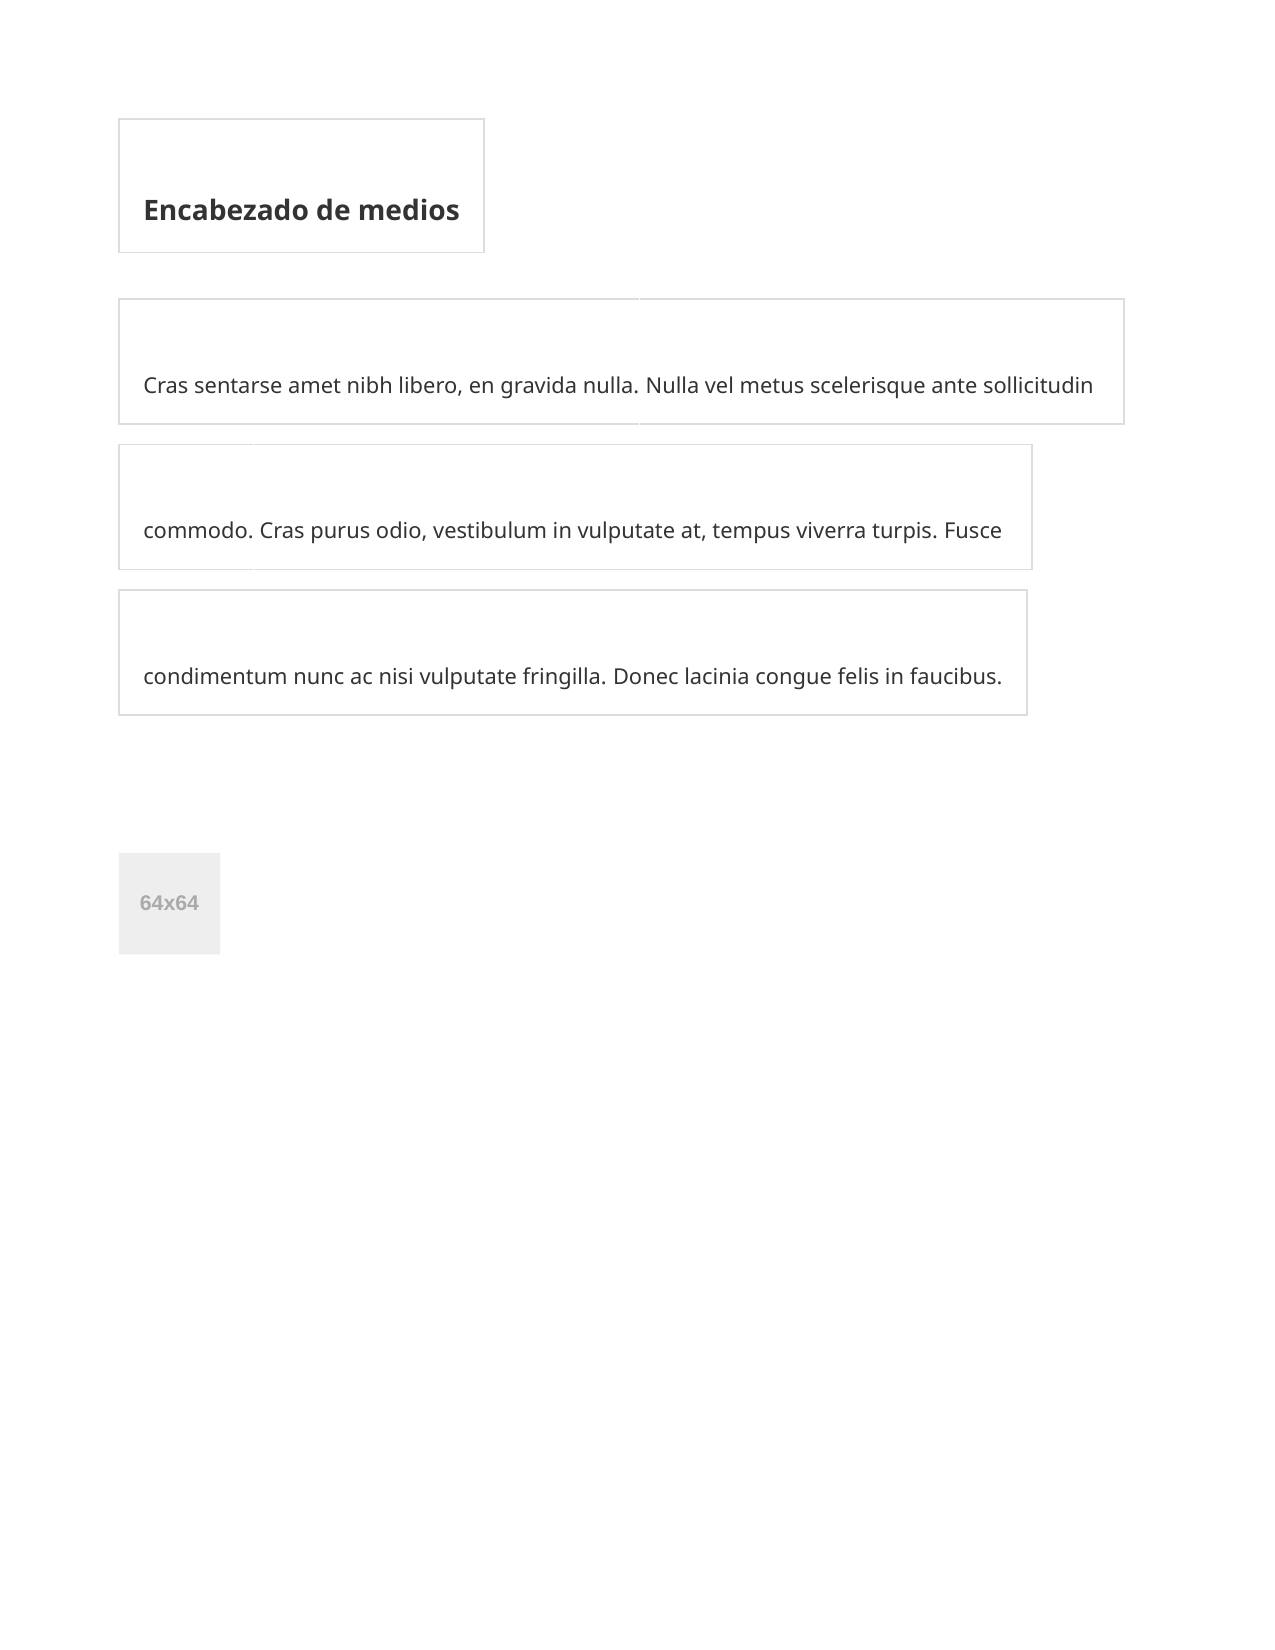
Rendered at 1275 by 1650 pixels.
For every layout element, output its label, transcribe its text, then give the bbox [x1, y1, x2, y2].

text Cras sentarse amet nibh libero, en gravida nulla. Nulla vel metus scelerisque ante sollicitudin commodo. Cras purus odio, vestibulum in vulputate at, tempus viverra turpis. Fusce condimentum nunc ac nisi vulputate fringilla. Donec lacinia congue felis in faucibus. [118, 298, 1157, 716]
subtitle [485, 118, 1157, 253]
subtitle Encabezado de medios [120, 120, 483, 252]
